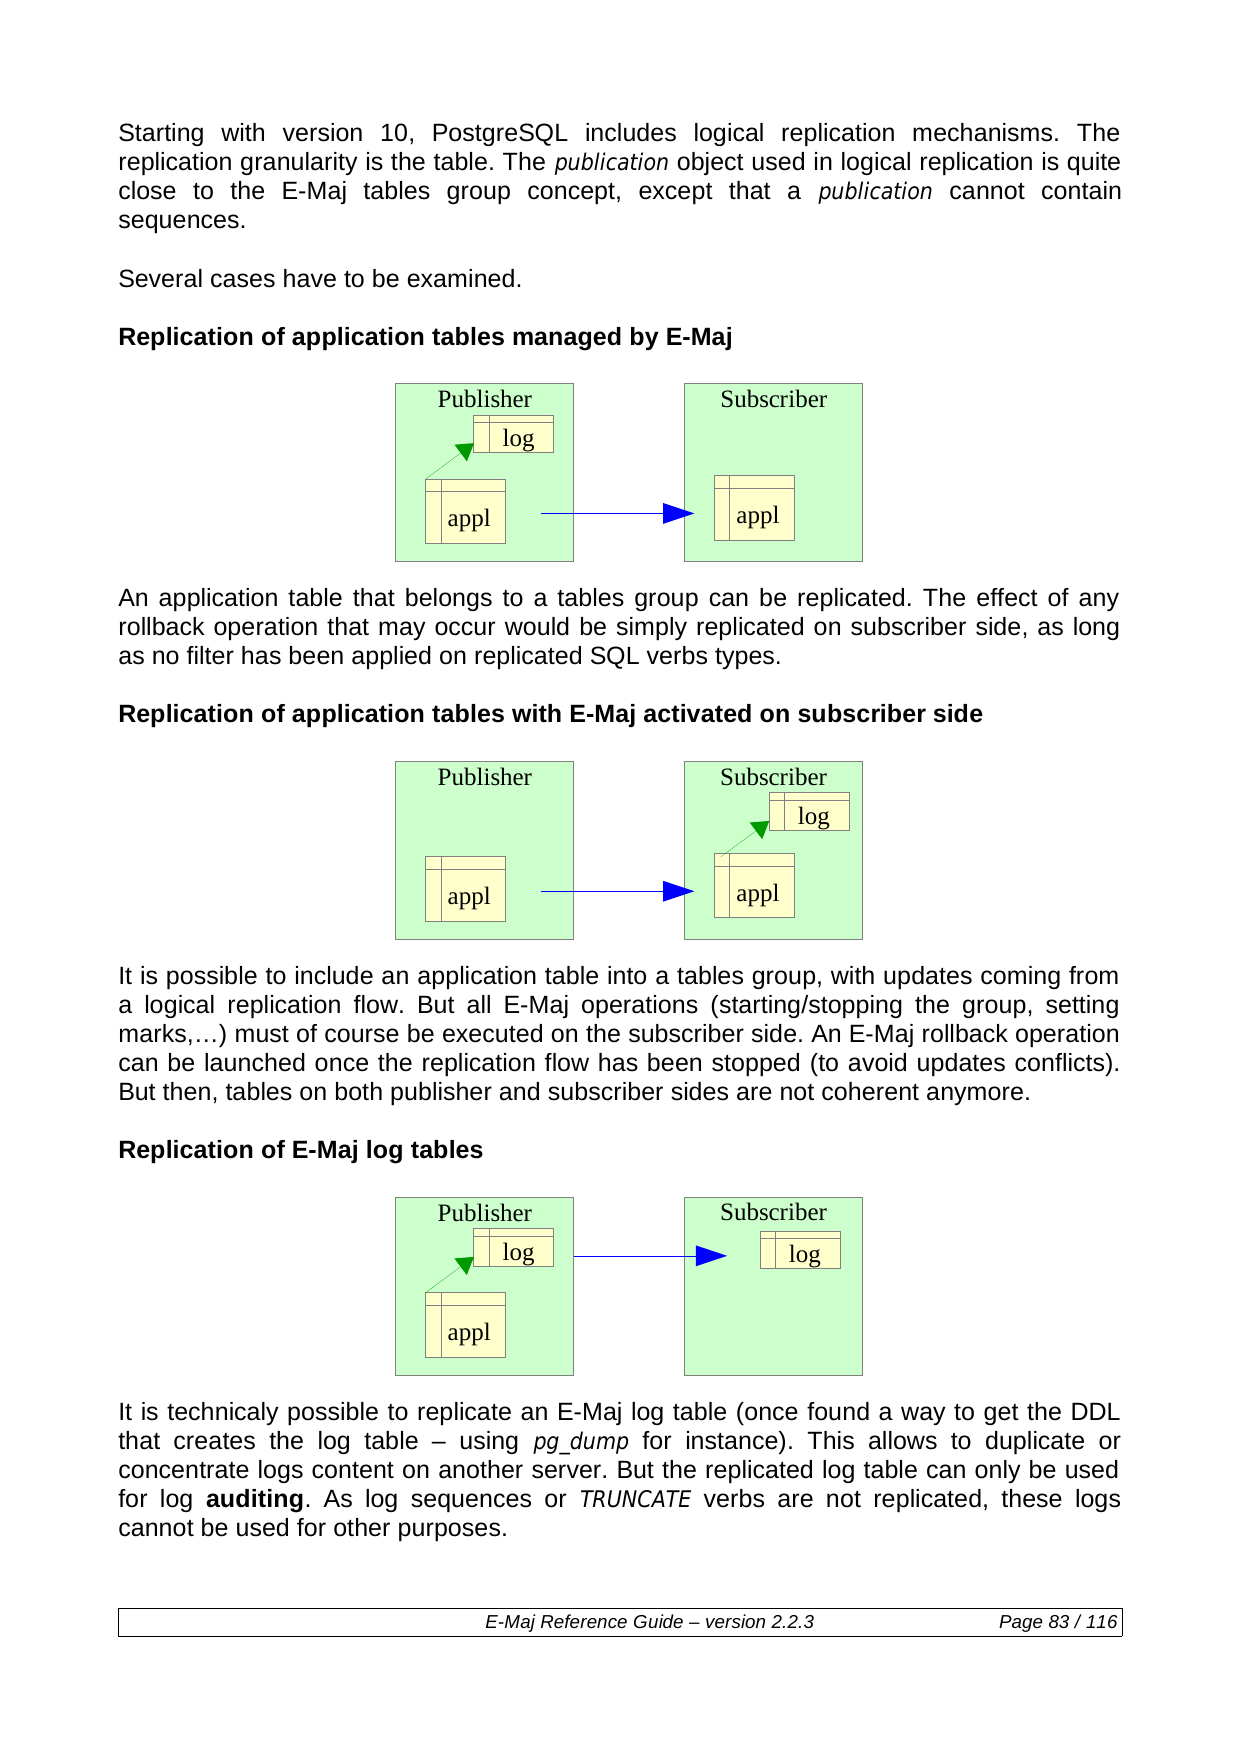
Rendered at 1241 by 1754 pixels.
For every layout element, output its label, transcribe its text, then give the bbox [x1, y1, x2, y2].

text Replication of application tables with E-Maj activated on subscriber side [118, 699, 1122, 728]
text An application table that belongs to a tables group can be replicated. The effect of any rollback operation that may occur would be simply replicated on subscriber side, as long as no filter has been applied on replicated SQL verbs types. [118, 583, 1122, 670]
text Replication of application tables managed by E-Maj [118, 322, 1122, 351]
text Several cases have to be examined. [118, 263, 1122, 292]
text It is technicaly possible to replicate an E-Maj log table (once found a way to get the DDL that creates the log table – using pg_dump for instance). This allows to duplicate or concentrate logs content on another server. But the replicated log table can only be used for log auditing. As log sequences or TRUNCATE verbs are not replicated, these logs cannot be used for other purposes. [118, 1397, 1122, 1542]
text It is possible to include an application table into a tables group, with updates coming from a logical replication flow. But all E-Maj operations (starting/stopping the group, setting marks,…) must of course be executed on the subscriber side. An E-Maj rollback operation can be launched once the replication flow has been stopped (to avoid updates conflicts). But then, tables on both publisher and subscriber sides are not coherent anymore. [118, 961, 1122, 1106]
text Starting with version 10, PostgreSQL includes logical replication mechanisms. The replication granularity is the table. The publication object used in logical replication is quite close to the E-Maj tables group concept, except that a publication cannot contain sequences. [118, 118, 1122, 234]
text Replication of E-Maj log tables [118, 1135, 1122, 1164]
